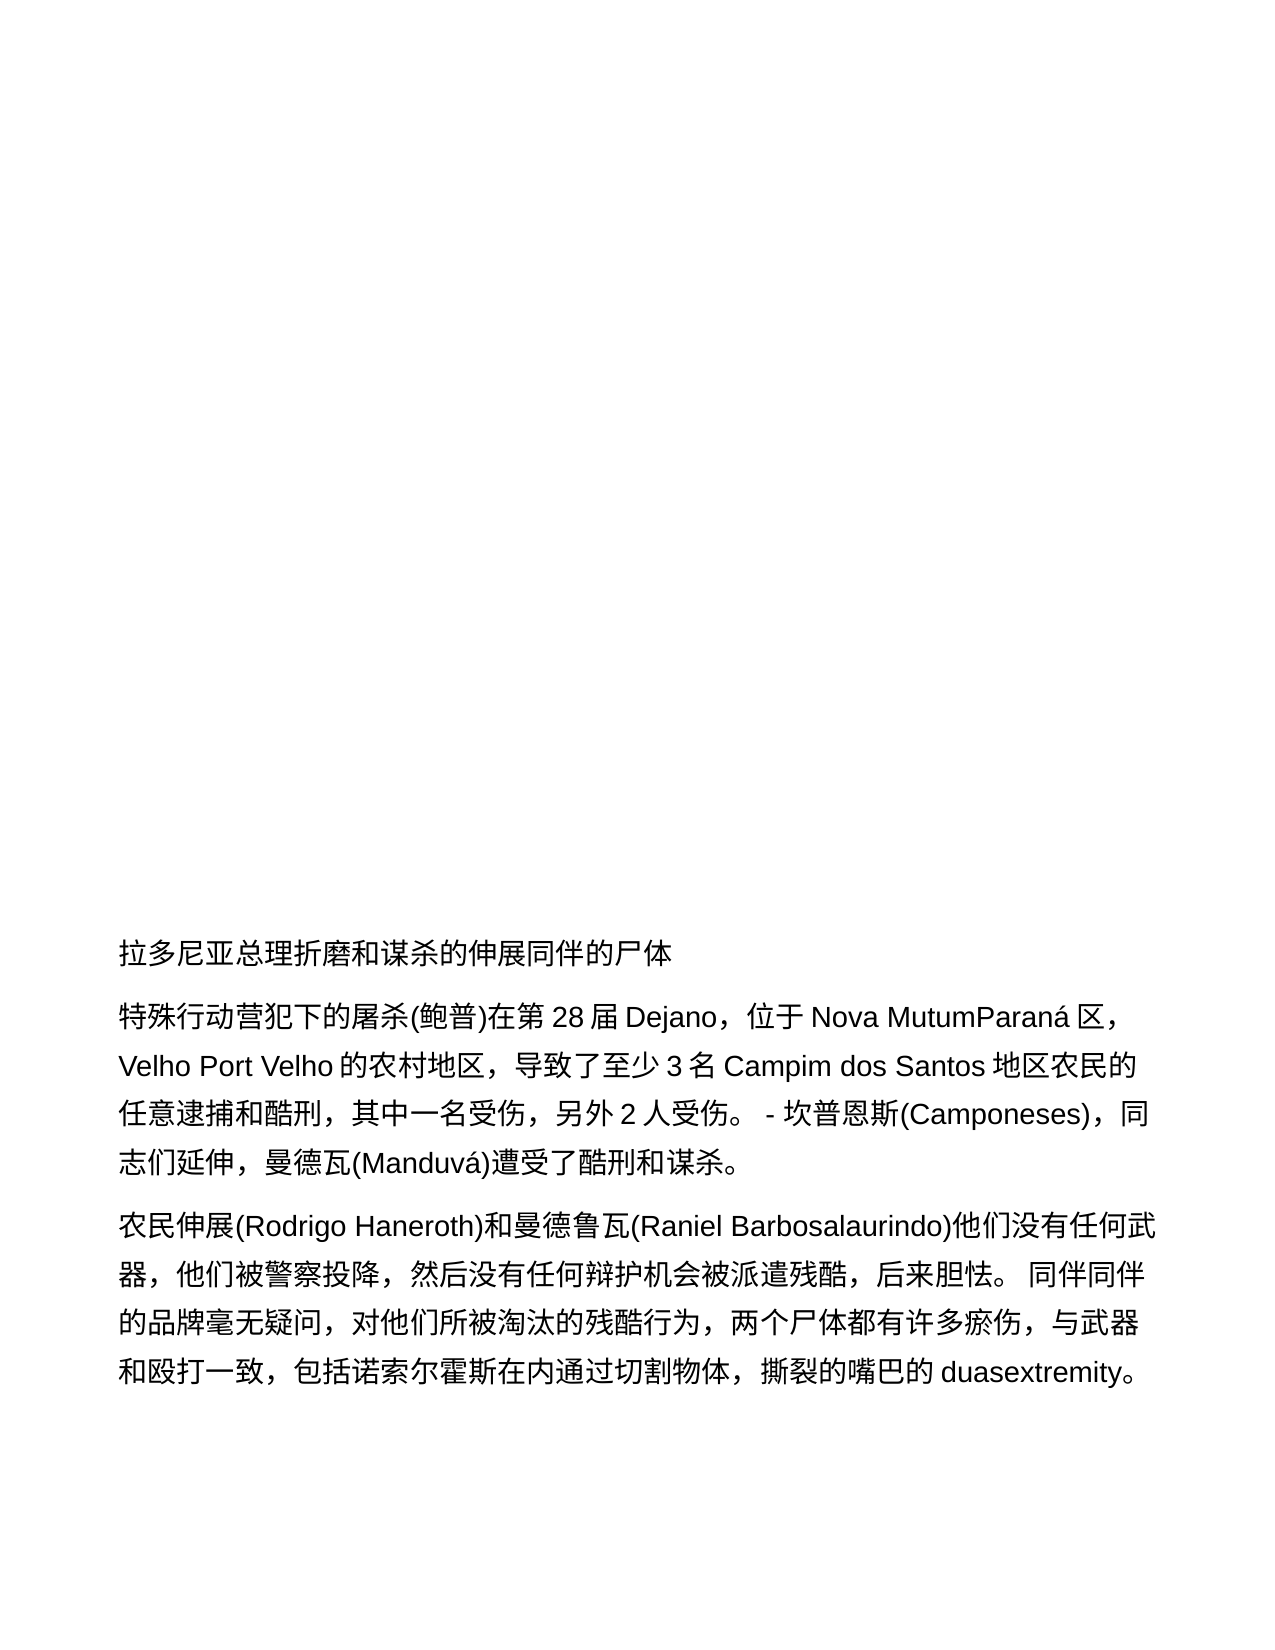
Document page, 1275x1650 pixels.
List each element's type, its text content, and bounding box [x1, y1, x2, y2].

text 特殊行动营犯下的屠杀(鲍普)在第28届Dejano，位于Nova MutumParaná区，Velho Port Velho的农村地区，导致了至少3名Campim dos Santos地区农民的任意逮捕和酷刑，其中一名受伤，另外2人受伤。 - 坎普恩斯(Camponeses)，同志们延伸，曼德瓦(Manduvá)遭受了酷刑和谋杀。 [118, 994, 1157, 1182]
text 拉多尼亚总理折磨和谋杀的伸展同伴的尸体 [118, 118, 1157, 973]
text 农民伸展(Rodrigo Haneroth)和曼德鲁瓦(Raniel Barbosalaurindo)他们没有任何武器，他们被警察投降，然后没有任何辩护机会被派遣残酷，后来胆怯。 同伴同伴的品牌毫无疑问，对他们所被淘汰的残酷行为，两个尸体都有许多瘀伤，与武器和殴打一致，包括诺索尔霍斯在内通过切割物体，撕裂的嘴巴的duasextremity。 [118, 1202, 1157, 1390]
